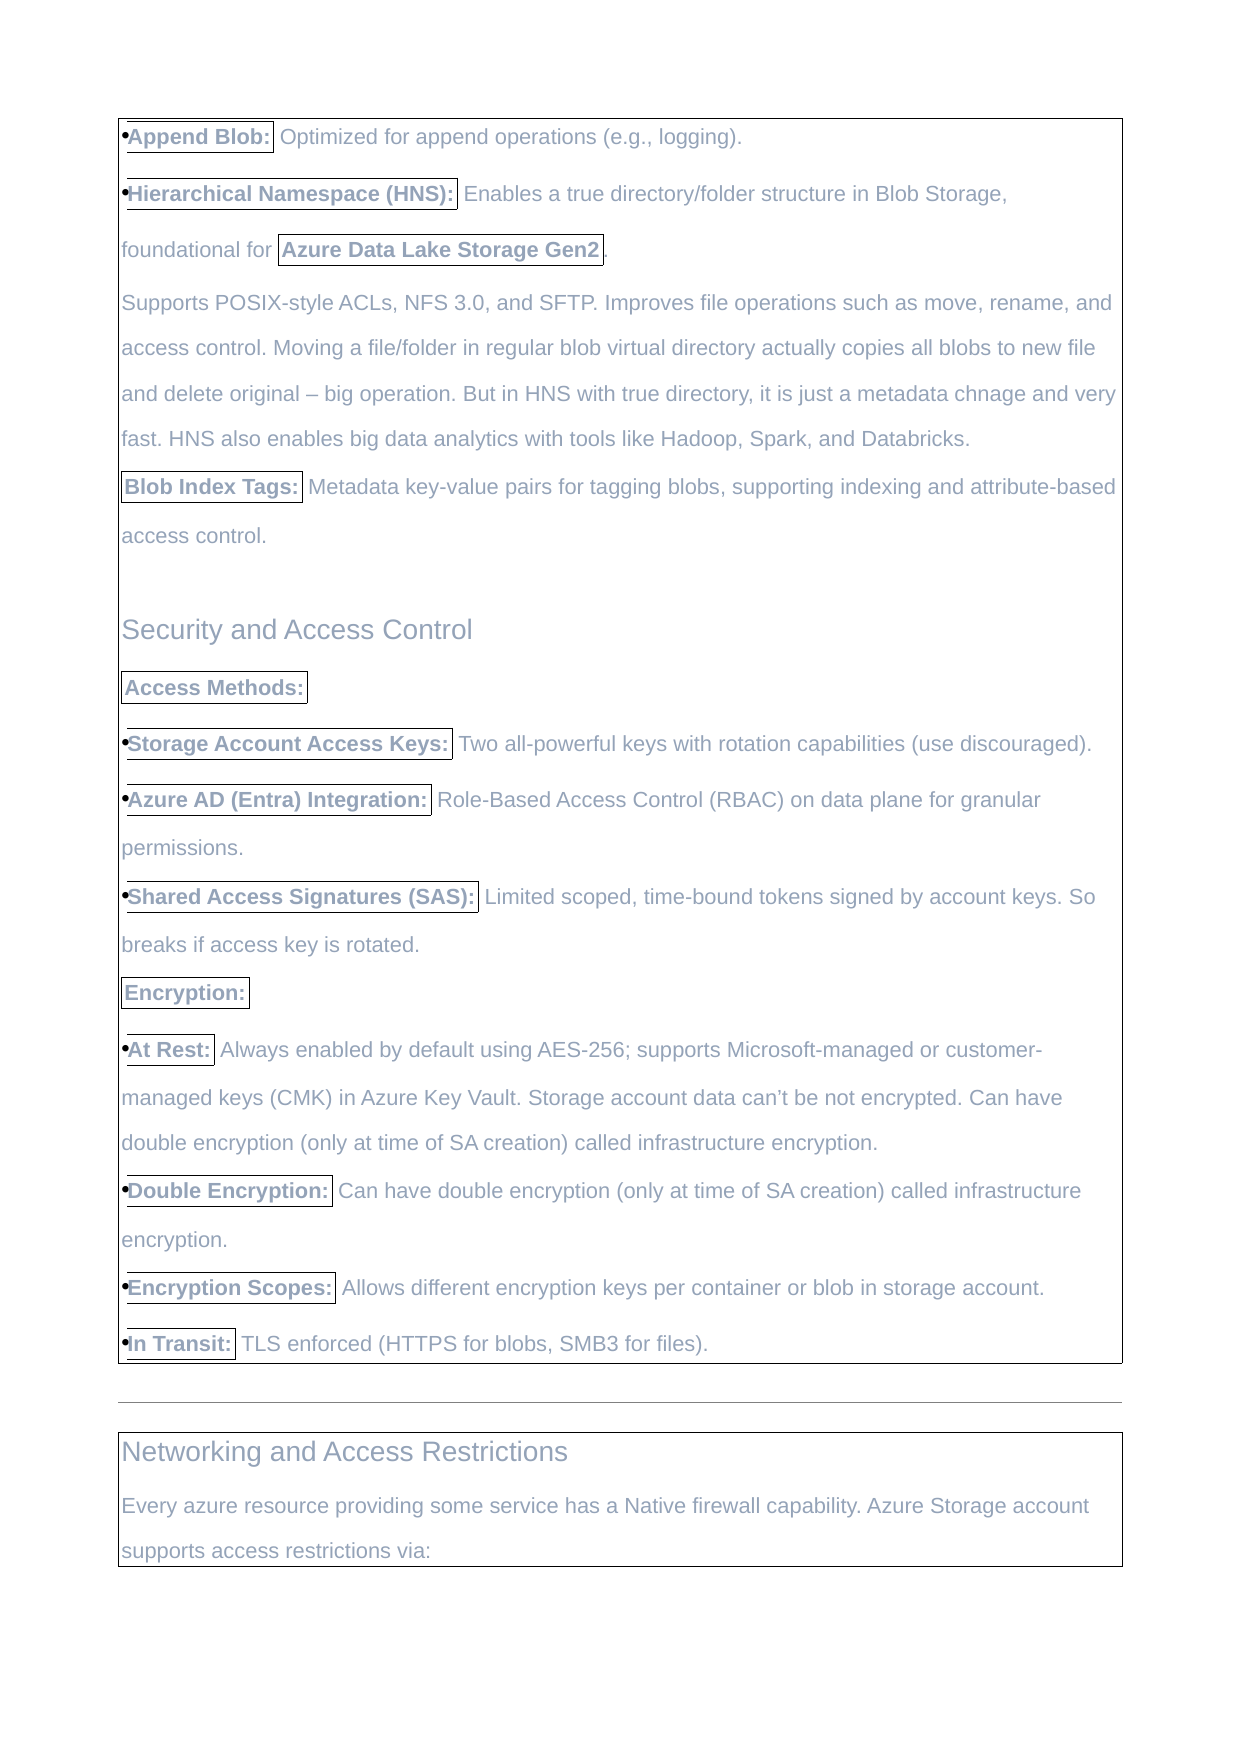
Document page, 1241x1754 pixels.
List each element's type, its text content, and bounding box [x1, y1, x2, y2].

list Append Blob: Optimized for append operations (e.g., logging). [119, 119, 1122, 152]
list Supports POSIX-style ACLs, NFS 3.0, and SFTP. Improves file operations such as move, rename, and access control. Moving a file/folder in regular blob virtual directory actually copies all blobs to new file and delete original – big operation. But in HNS with true directory, it is just a metadata chnage and very fast. HNS also enables big data analytics with tools like Hadoop, Spark, and Databricks. [119, 287, 1122, 451]
list Blob Index Tags: Metadata key-value pairs for tagging blobs, supporting indexing and attribute-based access control. [119, 468, 1122, 548]
list Shared Access Signatures (SAS): Limited scoped, time-bound tokens signed by account keys. So breaks if access key is rotated. [119, 877, 1122, 957]
list Encryption Scopes: Allows different encryption keys per container or blob in storage account. [119, 1269, 1122, 1303]
list Storage Account Access Keys: Two all-powerful keys with rotation capabilities (use discouraged). [119, 724, 1122, 759]
list At Rest: Always enabled by default using AES-256; supports Microsoft-managed or customer-managed keys (CMK) in Azure Key Vault. Storage account data can’t be not encrypted. Can have double encryption (only at time of SA creation) called infrastructure encryption. [119, 1030, 1122, 1155]
list Hierarchical Namespace (HNS): Enables a true directory/folder structure in Blob Storage, foundational for Azure Data Lake Storage Gen2. [119, 174, 1122, 265]
list Every azure resource providing some service has a Native firewall capability. Azure Storage account supports access restrictions via: [119, 1490, 1122, 1566]
subtitle Security and Access Control [119, 610, 1122, 646]
list Encryption: [119, 974, 1122, 1008]
list In Transit: TLS enforced (HTTPS for blobs, SMB3 for files). [119, 1325, 1122, 1363]
list Double Encryption: Can have double encryption (only at time of SA creation) called infrastructure encryption. [119, 1172, 1122, 1252]
list Access Methods: [119, 668, 1122, 703]
list Azure AD (Entra) Integration: Role-Based Access Control (RBAC) on data plane for granular permissions. [119, 781, 1122, 860]
subtitle Networking and Access Restrictions [119, 1433, 1122, 1467]
